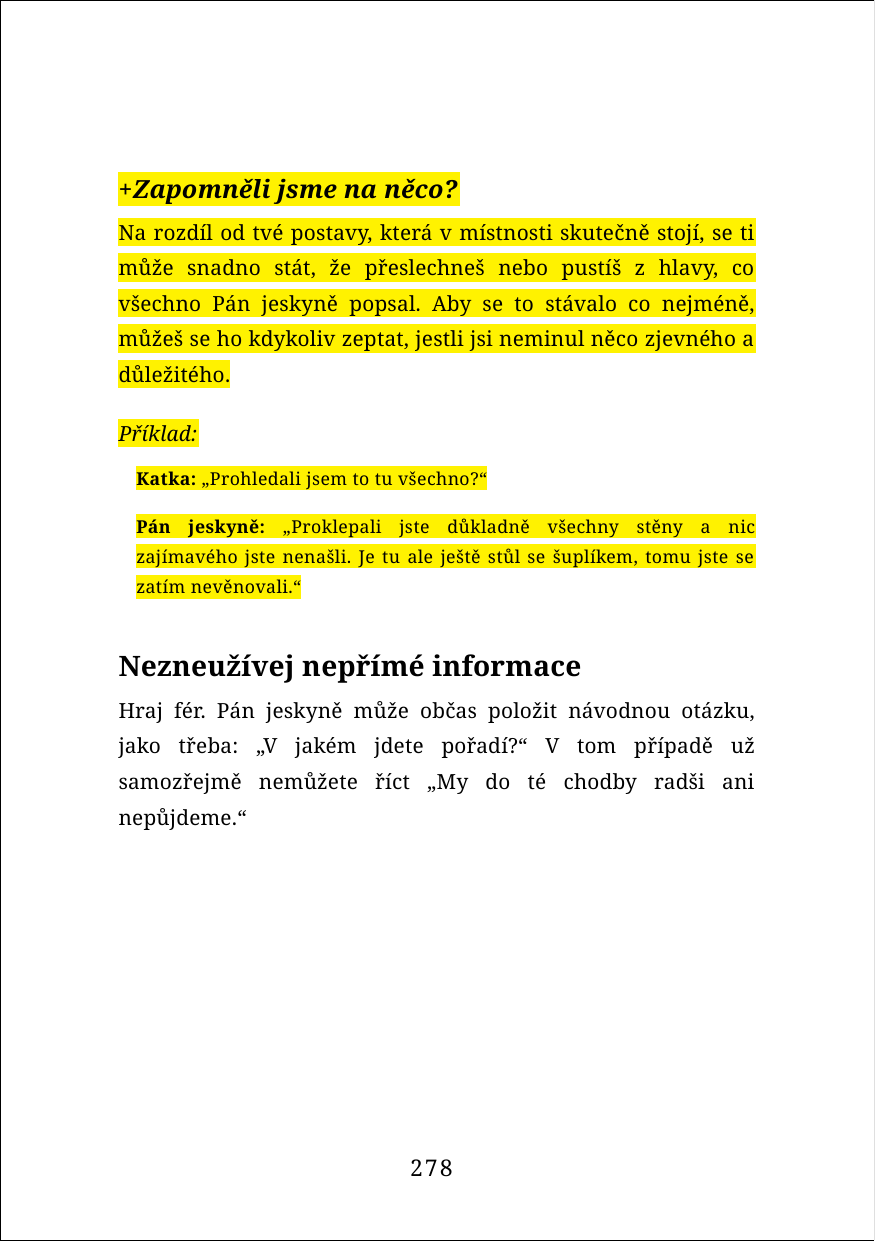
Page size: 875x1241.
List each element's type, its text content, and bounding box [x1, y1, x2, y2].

text Příklad: [118, 419, 756, 447]
subtitle Nezneužívej nepřímé informace [118, 646, 756, 684]
subtitle +Zapomněli jsme na něco? [118, 172, 756, 206]
text Hraj fér. Pán jeskyně může občas položit návodnou otázku, jako třeba: „V jakém jdete pořadí?“ V tom případě už samozřejmě nemůžete říct „My do té chodby radši ani nepůjdeme.“ [118, 696, 756, 831]
text Katka: „Prohledali jsem to tu všechno?“ [136, 466, 756, 490]
text Na rozdíl od tvé postavy, která v místnosti skutečně stojí, se ti může snadno stát, že přeslechneš nebo pustíš z hlavy, co všechno Pán jeskyně popsal. Aby se to stávalo co nejméně, můžeš se ho kdykoliv zeptat, jestli jsi neminul něco zjevného a důležitého. [118, 218, 756, 388]
text Pán jeskyně: „Proklepali jste důkladně všechny stěny a nic zajímavého jste nenašli. Je tu ale ještě stůl se šuplíkem, tomu jste se zatím nevěnovali.“ [136, 514, 756, 599]
